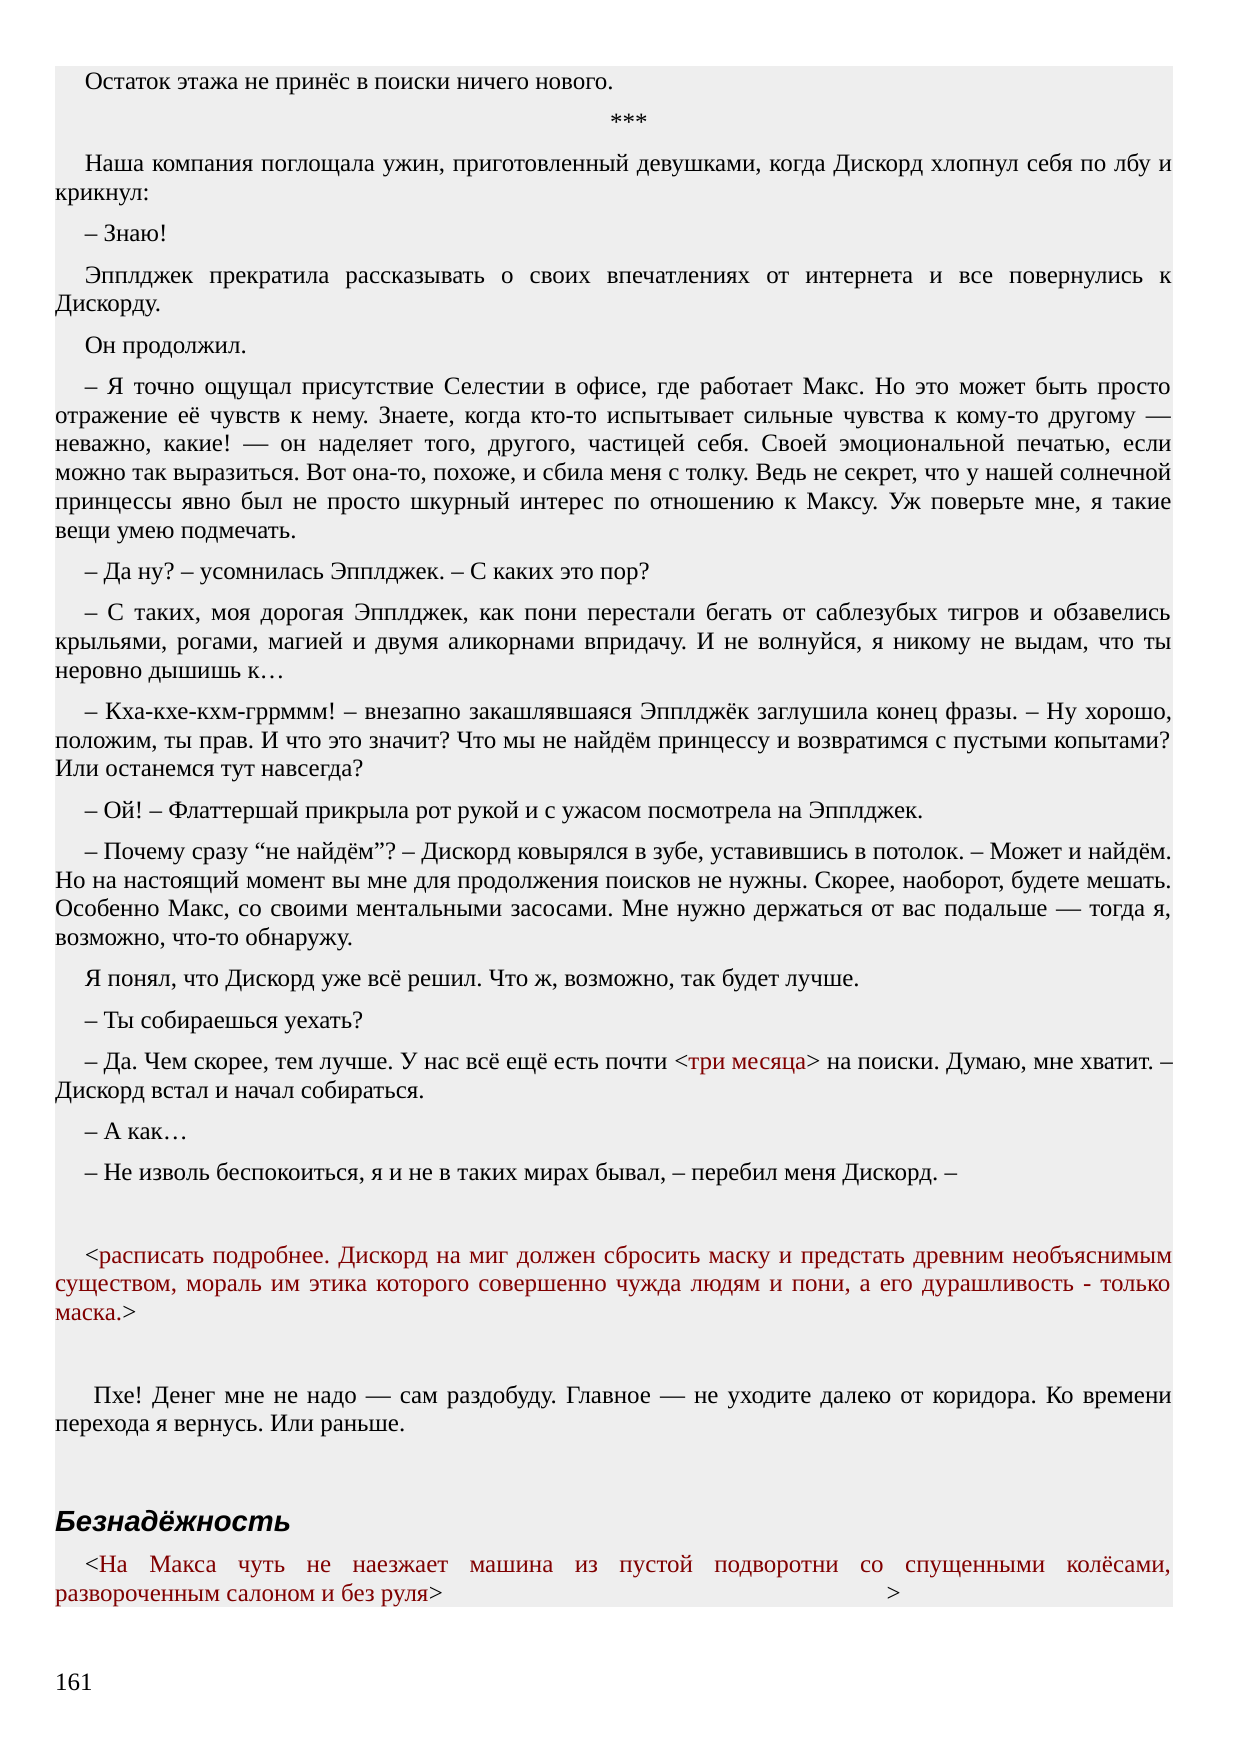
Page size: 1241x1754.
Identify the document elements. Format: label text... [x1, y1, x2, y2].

text *** [55, 107, 1173, 136]
text – Знаю! [55, 218, 1173, 247]
text – Почему сразу “не найдём”? – Дискорд ковырялся в зубе, уставившись в потолок. – Может и найдём. Но на настоящий момент вы мне для продолжения поисков не нужны. Скорее, наоборот, будете мешать. Особенно Макс, со своими ментальными засосами. Мне нужно держаться от вас подальше — тогда я, возможно, что-то обнаружу. [55, 836, 1173, 951]
text – Ты собираешься уехать? [55, 1005, 1173, 1033]
text Я понял, что Дискорд уже всё решил. Что ж, возможно, так будет лучше. [55, 963, 1173, 992]
text – Да ну? – усомнилась Эпплджек. – С каких это пор? [55, 556, 1173, 585]
text – Кха-кхе-кхм-гррммм! – внезапно закашлявшаяся Эпплджёк заглушила конец фразы. – Ну хорошо, положим, ты прав. И что это значит? Что мы не найдём принцессу и возвратимся с пустыми копытами? Или останемся тут навсегда? [55, 696, 1173, 782]
text – Я точно ощущал присутствие Селестии в офисе, где работает Макс. Но это может быть просто отражение её чувств к нему. Знаете, когда кто-то испытывает сильные чувства к кому-то другому — неважно, какие! — он наделяет того, другого, частицей себя. Своей эмоциональной печатью, если можно так выразиться. Вот она-то, похоже, и сбила меня с толку. Ведь не секрет, что у нашей солнечной принцессы явно был не просто шкурный интерес по отношению к Максу. Уж поверьте мне, я такие вещи умею подмечать. [55, 371, 1173, 543]
text Пхе! Денег мне не надо — сам раздобуду. Главное — не уходите далеко от коридора. Ко времени перехода я вернусь. Или раньше. [55, 1380, 1173, 1437]
text <На Макса чуть не наезжает машина из пустой подворотни со спущенными колёсами, развороченным салоном и без руля> > [55, 1549, 1173, 1607]
text – Да. Чем скорее, тем лучше. У нас всё ещё есть почти <три месяца> на поиски. Думаю, мне хватит. – Дискорд встал и начал собираться. [55, 1046, 1173, 1103]
text Остаток этажа не принёс в поиски ничего нового. [55, 66, 1173, 95]
text – А как… [55, 1116, 1173, 1145]
subtitle Безнадёжность [55, 1503, 1173, 1537]
text Эпплджек прекратила рассказывать о своих впечатлениях от интернета и все повернулись к Дискорду. [55, 260, 1173, 317]
text Он продолжил. [55, 330, 1173, 358]
text – Ой! – Флаттершай прикрыла рот рукой и с ужасом посмотрела на Эпплджек. [55, 795, 1173, 823]
text – Не изволь беспокоиться, я и не в таких мирах бывал, – перебил меня Дискорд. – [55, 1157, 1173, 1186]
text – С таких, моя дорогая Эпплджек, как пони перестали бегать от саблезубых тигров и обзавелись крыльями, рогами, магией и двумя аликорнами впридачу. И не волнуйся, я никому не выдам, что ты неровно дышишь к… [55, 597, 1173, 683]
text Наша компания поглощала ужин, приготовленный девушками, когда Дискорд хлопнул себя по лбу и крикнул: [55, 148, 1173, 206]
text <расписать подробнее. Дискорд на миг должен сбросить маску и предстать древним необъяснимым существом, мораль им этика которого совершенно чужда людям и пони, а его дурашливость - только маска.> [55, 1240, 1173, 1326]
